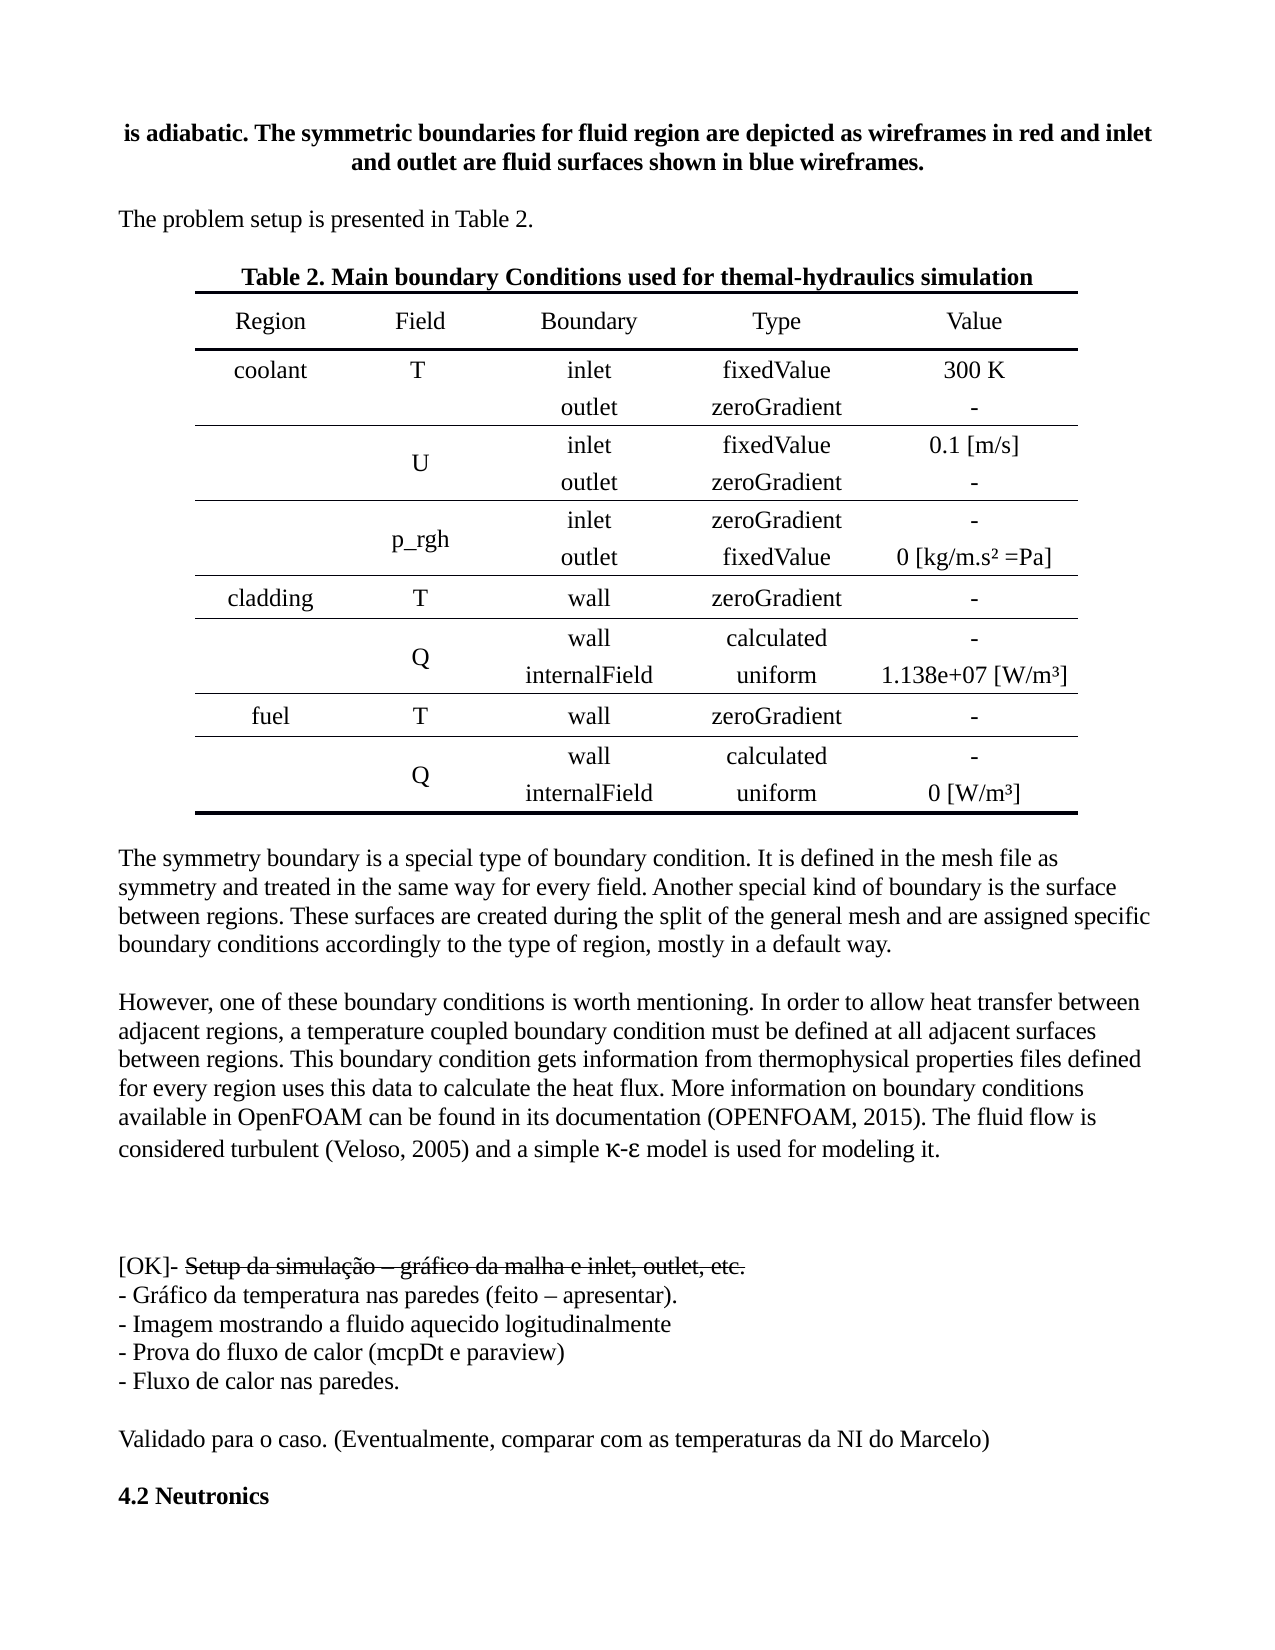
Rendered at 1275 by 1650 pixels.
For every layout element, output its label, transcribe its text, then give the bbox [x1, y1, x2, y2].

table_cell inlet outlet [495, 501, 683, 575]
text - Fluxo de calor nas paredes. [118, 1366, 1157, 1395]
table_cell wall internalField [495, 737, 683, 811]
table_cell calculated uniform [683, 619, 870, 693]
text Validado para o caso. (Eventualmente, comparar com as temperaturas da NI do Marcelo) [118, 1424, 1157, 1452]
table_header Type [683, 294, 870, 347]
table_header Field [345, 294, 495, 347]
table_cell 300 K - [870, 351, 1078, 425]
text The problem setup is presented in Table 2. [118, 204, 1157, 233]
text Table 2. Main boundary Conditions used for themal-hydraulics simulation [118, 262, 1157, 291]
table_cell 0.1 [m/s] - [870, 426, 1078, 500]
text 4.2 Neutronics [118, 1481, 1157, 1510]
table_cell - 0 [W/m³] [870, 737, 1078, 811]
table_cell inlet outlet [495, 426, 683, 500]
table_cell T [345, 576, 495, 618]
table_header Value [870, 294, 1078, 347]
table_cell [195, 619, 345, 693]
table_cell fixedValue zeroGradient [683, 426, 870, 500]
table_cell U [345, 426, 495, 500]
table_cell wall internalField [495, 619, 683, 693]
table_cell Q [345, 737, 495, 811]
text The symmetry boundary is a special type of boundary condition. It is defined in the mesh file as symmetry and treated in the same way for every field. Another special kind of boundary is the surface between regions. These surfaces are created during the split of the general mesh and are assigned specific boundary conditions accordingly to the type of region, mostly in a default way. [118, 843, 1157, 958]
text - Gráfico da temperatura nas paredes (feito – apresentar). [118, 1280, 1157, 1309]
table_cell [195, 501, 345, 575]
table_cell - [870, 576, 1078, 618]
table_cell wall [495, 694, 683, 736]
table_cell wall [495, 576, 683, 618]
table_cell [195, 737, 345, 811]
text - Prova do fluxo de calor (mcpDt e paraview) [118, 1337, 1157, 1366]
table_header Region [195, 294, 345, 347]
table_cell - 0 [kg/m.s² =Pa] [870, 501, 1078, 575]
table_cell calculated uniform [683, 737, 870, 811]
table_cell zeroGradient fixedValue [683, 501, 870, 575]
table_cell p_rgh [345, 501, 495, 575]
table_cell inlet outlet [495, 351, 683, 425]
table_cell T [345, 351, 495, 425]
table_cell [195, 426, 345, 500]
table_cell cladding [195, 576, 345, 618]
text [OK]- Setup da simulação – gráfico da malha e inlet, outlet, etc. [118, 1251, 1157, 1280]
table_cell zeroGradient [683, 694, 870, 736]
table_cell fixedValue zeroGradient [683, 351, 870, 425]
table_cell fuel [195, 694, 345, 736]
table_header Boundary [495, 294, 683, 347]
table_cell coolant [195, 351, 345, 425]
table_cell T [345, 694, 495, 736]
text - Imagem mostrando a fluido aquecido logitudinalmente [118, 1309, 1157, 1337]
table_cell - 1.138e+07 [W/m³] [870, 619, 1078, 693]
table_cell Q [345, 619, 495, 693]
table_cell zeroGradient [683, 576, 870, 618]
table_cell - [870, 694, 1078, 736]
text is adiabatic. The symmetric boundaries for fluid region are depicted as wireframes in red and inlet and outlet are fluid surfaces shown in blue wireframes. [118, 118, 1157, 176]
text However, one of these boundary conditions is worth mentioning. In order to allow heat transfer between adjacent regions, a temperature coupled boundary condition must be defined at all adjacent surfaces between regions. This boundary condition gets information from thermophysical properties files defined for every region uses this data to calculate the heat flux. More information on boundary conditions available in OpenFOAM can be found in its documentation (OPENFOAM, 2015). The fluid flow is considered turbulent (Veloso, 2005) and a simple κ-ε model is used for modeling it. [118, 987, 1157, 1165]
